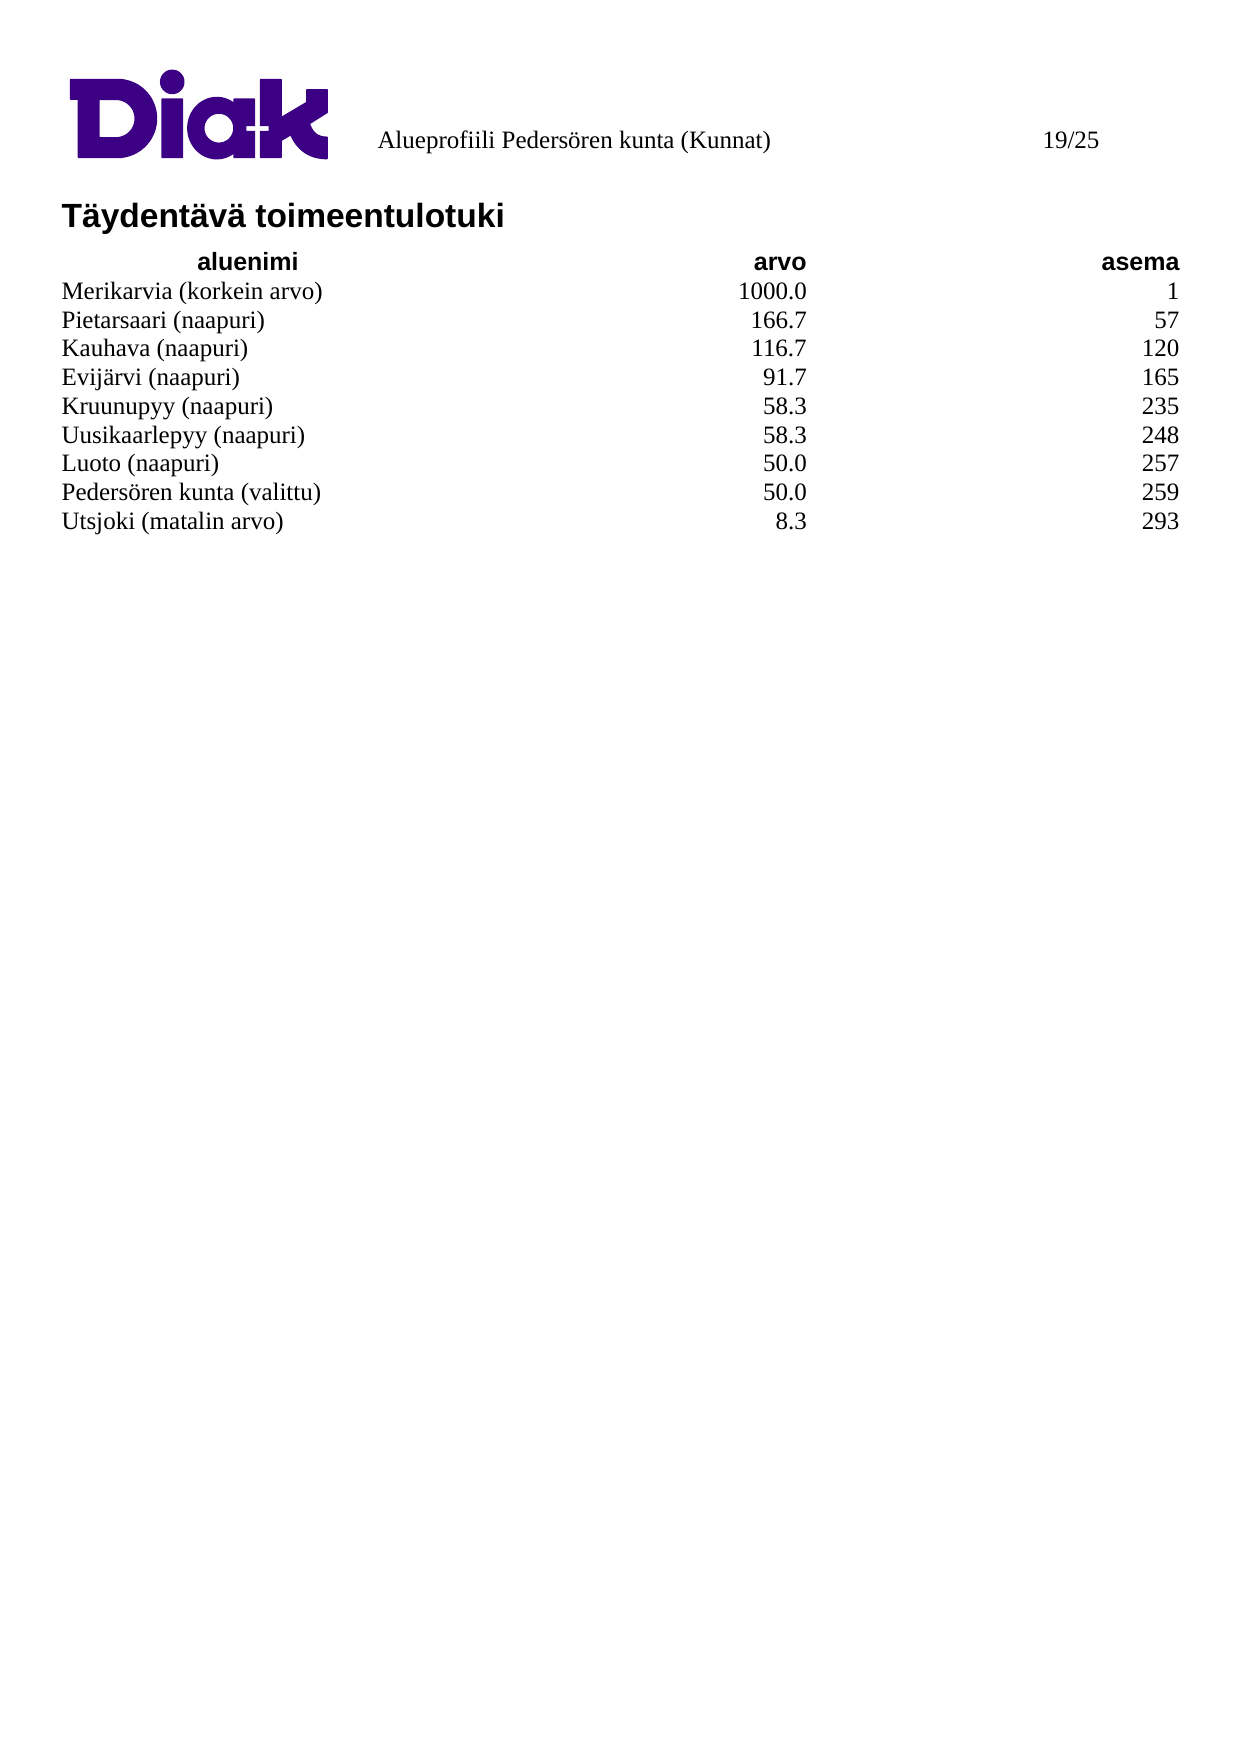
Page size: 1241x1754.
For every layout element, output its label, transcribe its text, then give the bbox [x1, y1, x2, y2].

table_cell Uusikaarlepyy (naapuri) [61, 420, 434, 448]
table_cell 50.0 [434, 477, 806, 506]
table_cell Utsjoki (matalin arvo) [61, 506, 434, 535]
table_cell 58.3 [434, 391, 806, 420]
table_cell 8.3 [434, 506, 806, 535]
table_cell 165 [806, 362, 1179, 391]
table_cell Kruunupyy (naapuri) [61, 391, 434, 420]
table_cell 58.3 [434, 420, 806, 448]
table_cell Pedersören kunta (valittu) [61, 477, 434, 506]
table_cell 1000.0 [434, 276, 806, 305]
table_cell 248 [806, 420, 1179, 448]
table_header aluenimi [61, 247, 434, 276]
table_cell Pietarsaari (naapuri) [61, 305, 434, 333]
table_cell 57 [806, 305, 1179, 333]
table_cell Evijärvi (naapuri) [61, 362, 434, 391]
table_cell 120 [806, 334, 1179, 362]
table_cell 293 [806, 506, 1179, 535]
table_cell 235 [806, 391, 1179, 420]
table_cell 1 [806, 276, 1179, 305]
table_cell 50.0 [434, 449, 806, 477]
table_header arvo [434, 247, 806, 276]
table_cell 259 [806, 477, 1179, 506]
table_cell Merikarvia (korkein arvo) [61, 276, 434, 305]
subtitle Täydentävä toimeentulotuki [61, 196, 1179, 235]
table_header asema [806, 247, 1179, 276]
table_cell 116.7 [434, 334, 806, 362]
table_cell 91.7 [434, 362, 806, 391]
table_cell Luoto (naapuri) [61, 449, 434, 477]
table_cell Kauhava (naapuri) [61, 334, 434, 362]
table_cell 257 [806, 449, 1179, 477]
table_cell 166.7 [434, 305, 806, 333]
